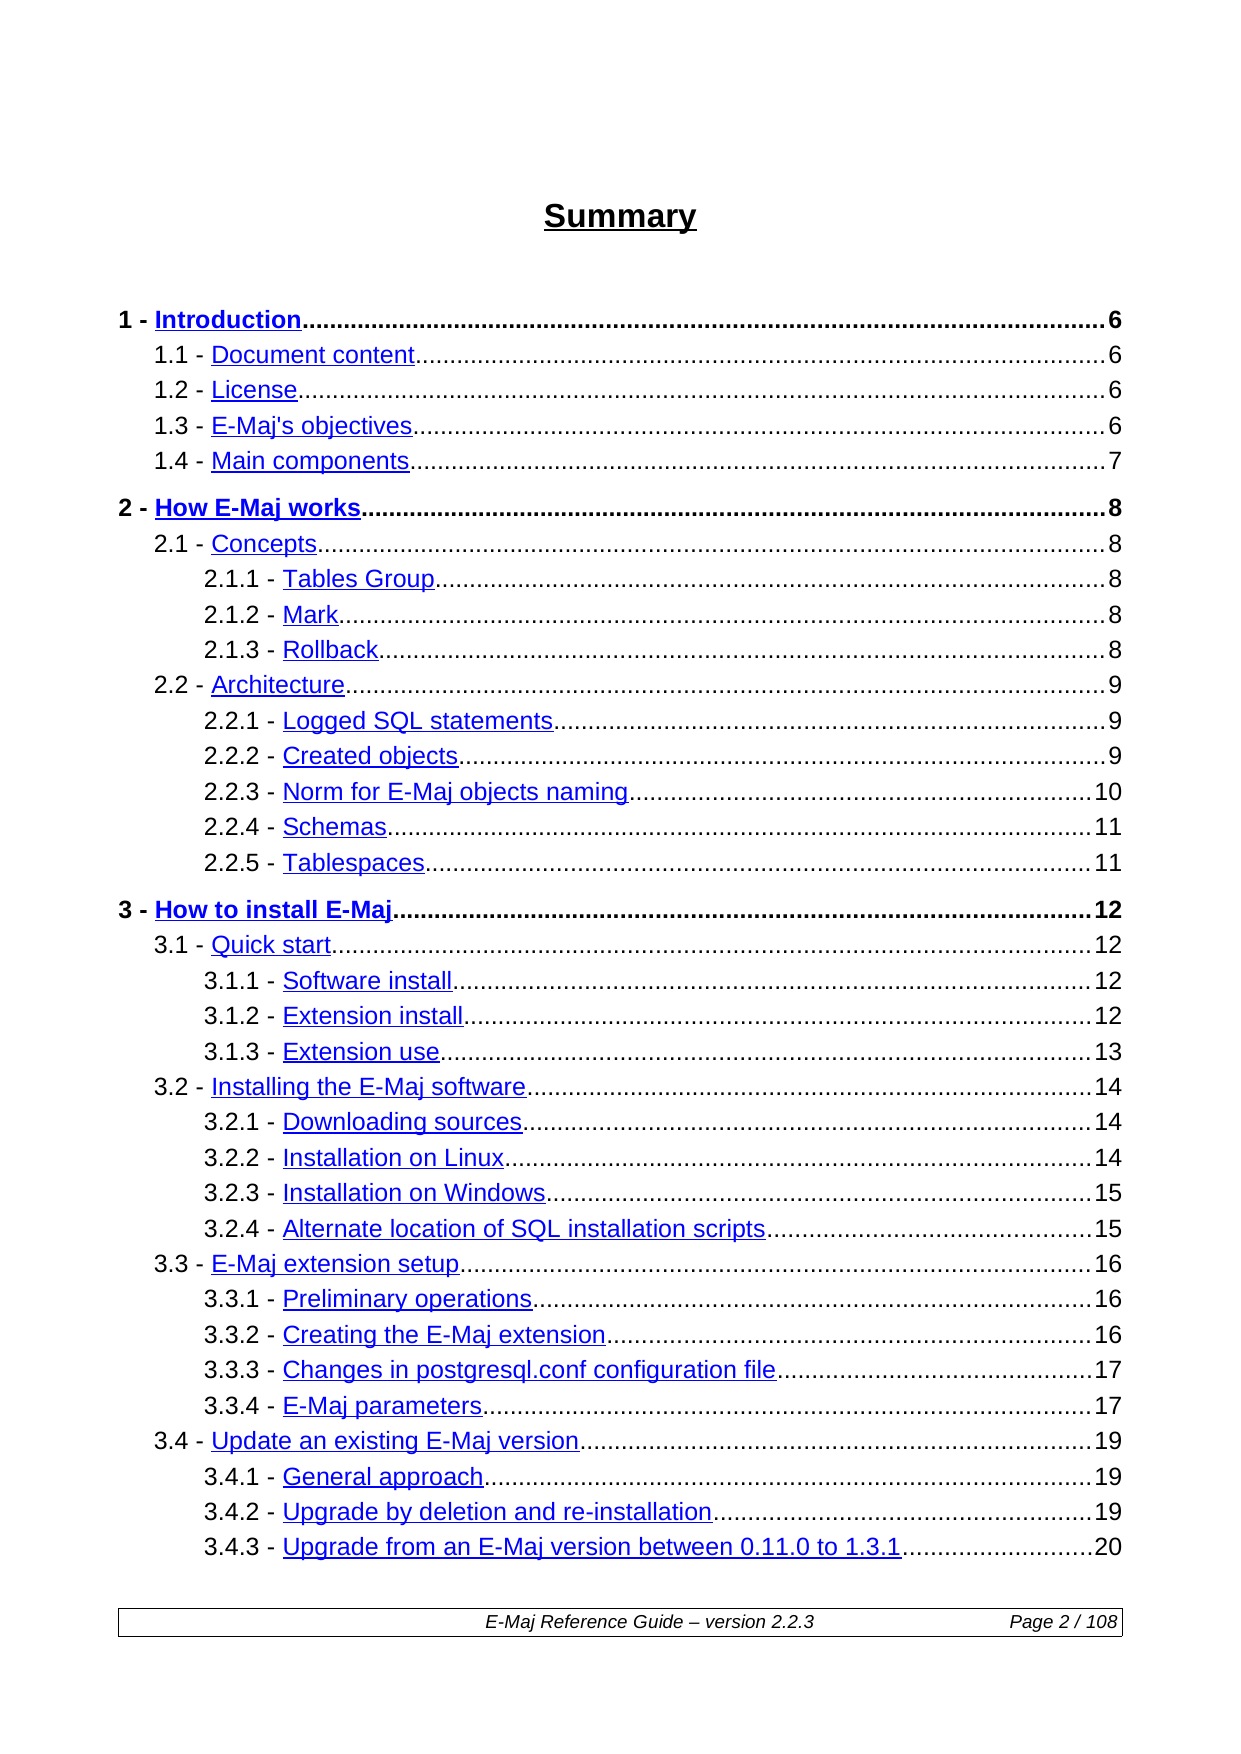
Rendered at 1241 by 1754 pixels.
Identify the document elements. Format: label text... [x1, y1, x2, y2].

text 3.4.3 - Upgrade from an E-Maj version between 0.11.0 to 1.3.1 20 [168, 1527, 1122, 1563]
text 2.1 - Concepts 8 [118, 524, 1122, 559]
subtitle Summary [118, 196, 1122, 234]
text 2.2 - Architecture 9 [118, 666, 1122, 701]
text 3.2.2 - Installation on Linux 14 [168, 1138, 1122, 1173]
text 3.2.4 - Alternate location of SQL installation scripts 15 [168, 1209, 1122, 1244]
text 2.2.2 - Created objects 9 [168, 736, 1122, 772]
text 2.2.4 - Schemas 11 [168, 807, 1122, 843]
text 3.3.1 - Preliminary operations 16 [168, 1279, 1122, 1315]
text 1.4 - Main components 7 [118, 441, 1122, 477]
text 1.3 - E-Maj's objectives 6 [118, 406, 1122, 441]
text 3.4.1 - General approach 19 [168, 1457, 1122, 1492]
text 3.1.1 - Software install 12 [168, 961, 1122, 996]
text 3.4.2 - Upgrade by deletion and re-installation 19 [168, 1492, 1122, 1527]
text 1.1 - Document content 6 [118, 335, 1122, 371]
text 2 - How E-Maj works 8 [118, 488, 1122, 524]
text 3.3.3 - Changes in postgresql.conf configuration file 17 [168, 1350, 1122, 1386]
text 3.3 - E-Maj extension setup 16 [118, 1244, 1122, 1279]
text 3.1.2 - Extension install 12 [168, 996, 1122, 1032]
text 3.2 - Installing the E-Maj software 14 [118, 1067, 1122, 1102]
text 3 - How to install E-Maj 12 [118, 890, 1122, 925]
text 1 - Introduction 6 [118, 300, 1122, 335]
text 3.1.3 - Extension use 13 [168, 1032, 1122, 1067]
text 2.2.1 - Logged SQL statements 9 [168, 701, 1122, 736]
text 3.3.4 - E-Maj parameters 17 [168, 1386, 1122, 1421]
text 3.4 - Update an existing E-Maj version 19 [118, 1421, 1122, 1457]
text 2.1.3 - Rollback 8 [168, 630, 1122, 666]
text 2.1.2 - Mark 8 [168, 595, 1122, 630]
text 2.1.1 - Tables Group 8 [168, 559, 1122, 595]
text 3.2.1 - Downloading sources 14 [168, 1102, 1122, 1138]
text 2.2.3 - Norm for E-Maj objects naming 10 [168, 772, 1122, 807]
text 2.2.5 - Tablespaces 11 [168, 843, 1122, 878]
text 3.1 - Quick start 12 [118, 925, 1122, 961]
text 1.2 - License 6 [118, 371, 1122, 406]
text 3.2.3 - Installation on Windows 15 [168, 1173, 1122, 1209]
text 3.3.2 - Creating the E-Maj extension 16 [168, 1315, 1122, 1350]
